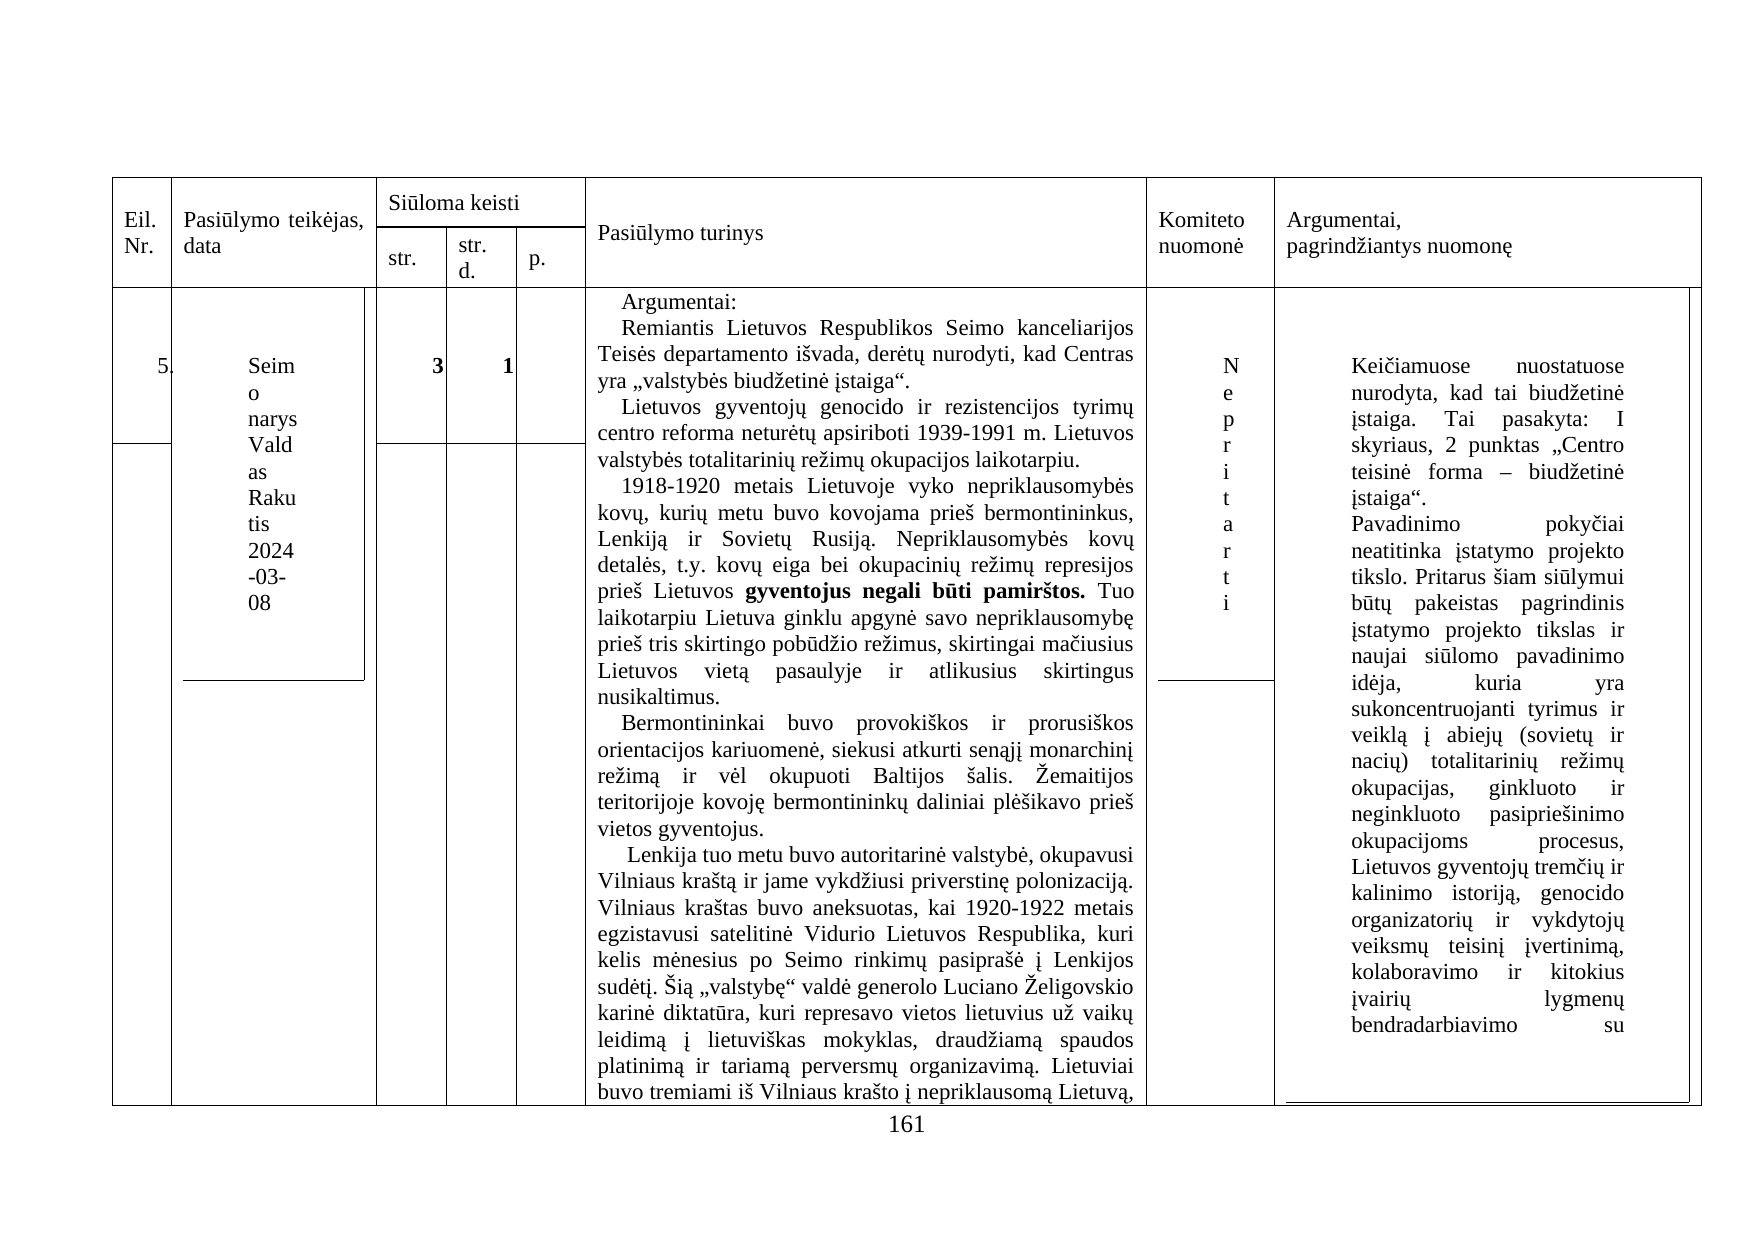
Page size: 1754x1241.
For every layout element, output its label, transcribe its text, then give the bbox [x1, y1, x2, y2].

table_cell str. d. [447, 228, 516, 287]
table_cell p. [517, 228, 585, 287]
table_cell [447, 444, 516, 1105]
table_header Pasiūlymo teikėjas, data [172, 178, 376, 287]
table_cell [517, 288, 585, 443]
table_cell Argumentai: Remiantis Lietuvos Respublikos Seimo kanceliarijos Teisės departamento išvada, derėtų nurodyti, kad Centras yra „valstybės biudžetinė įstaiga“. Lietuvos gyventojų genocido ir rezistencijos tyrimų centro reforma neturėtų apsiriboti 1939-1991 m. Lietuvos valstybės totalitarinių režimų okupacijos laikotarpiu. 1918-1920 metais Lietuvoje vyko nepriklausomybės kovų, kurių metu buvo kovojama prieš bermontininkus, Lenkiją ir Sovietų Rusiją. Nepriklausomybės kovų detalės, t.y. kovų eiga bei okupacinių režimų represijos prieš Lietuvos gyventojus negali būti pamirštos. Tuo laikotarpiu Lietuva ginklu apgynė savo nepriklausomybę prieš tris skirtingo pobūdžio režimus, skirtingai mačiusius Lietuvos vietą pasaulyje ir atlikusius skirtingus nusikaltimus. Bermontininkai buvo provokiškos ir prorusiškos orientacijos kariuomenė, siekusi atkurti senąjį monarchinį režimą ir vėl okupuoti Baltijos šalis. Žemaitijos teritorijoje kovoję bermontininkų daliniai plėšikavo prieš vietos gyventojus. Lenkija tuo metu buvo autoritarinė valstybė, okupavusi Vilniaus kraštą ir jame vykdžiusi priverstinę polonizaciją. Vilniaus kraštas buvo aneksuotas, kai 1920-1922 metais egzistavusi satelitinė Vidurio Lietuvos Respublika, kuri kelis mėnesius po Seimo rinkimų pasiprašė į Lenkijos sudėtį. Šią „valstybę“ valdė generolo Luciano Želigovskio karinė diktatūra, kuri represavo vietos lietuvius už vaikų leidimą į lietuviškas mokyklas, draudžiamą spaudos platinimą ir tariamą perversmų organizavimą. Lietuviai buvo tremiami iš Vilniaus krašto į nepriklausomą Lietuvą, [586, 288, 1146, 1105]
table_header Komiteto nuomonė [1147, 178, 1274, 287]
table_header Eil. Nr. [113, 178, 171, 287]
table_cell [377, 444, 446, 1105]
table_header Pasiūlymo turinys [586, 178, 1146, 287]
table_cell Seimo narys Valdas Rakutis 2024-03-08 [172, 288, 376, 1105]
table_cell 5. [113, 288, 171, 443]
table_cell 5. [113, 444, 171, 1105]
table_cell Keičiamuose nuostatuose nurodyta, kad tai biudžetinė įstaiga. Tai pasakyta: I skyriaus, 2 punktas „Centro teisinė forma – biudžetinė įstaiga“. Pavadinimo pokyčiai neatitinka įstatymo projekto tikslo. Pritarus šiam siūlymui būtų pakeistas pagrindinis įstatymo projekto tikslas ir naujai siūlomo pavadinimo idėja, kuria yra sukoncentruojanti tyrimus ir veiklą į abiejų (sovietų ir nacių) totalitarinių režimų okupacijas, ginkluoto ir neginkluoto pasipriešinimo okupacijoms procesus, Lietuvos gyventojų tremčių ir kalinimo istoriją, genocido organizatorių ir vykdytojų veiksmų teisinį įvertinimą, kolaboravimo ir kitokius įvairių lygmenų bendradarbiavimo su [1275, 288, 1701, 1105]
table_header Argumentai, pagrindžiantys nuomonę [1275, 178, 1701, 287]
table_cell 3 [377, 288, 446, 443]
table_cell Nepritarti [1147, 288, 1274, 1105]
table_cell 1 [447, 288, 516, 443]
table_cell str. [377, 228, 446, 287]
table_header Siūloma keisti [377, 178, 585, 226]
table_cell [517, 444, 585, 1105]
